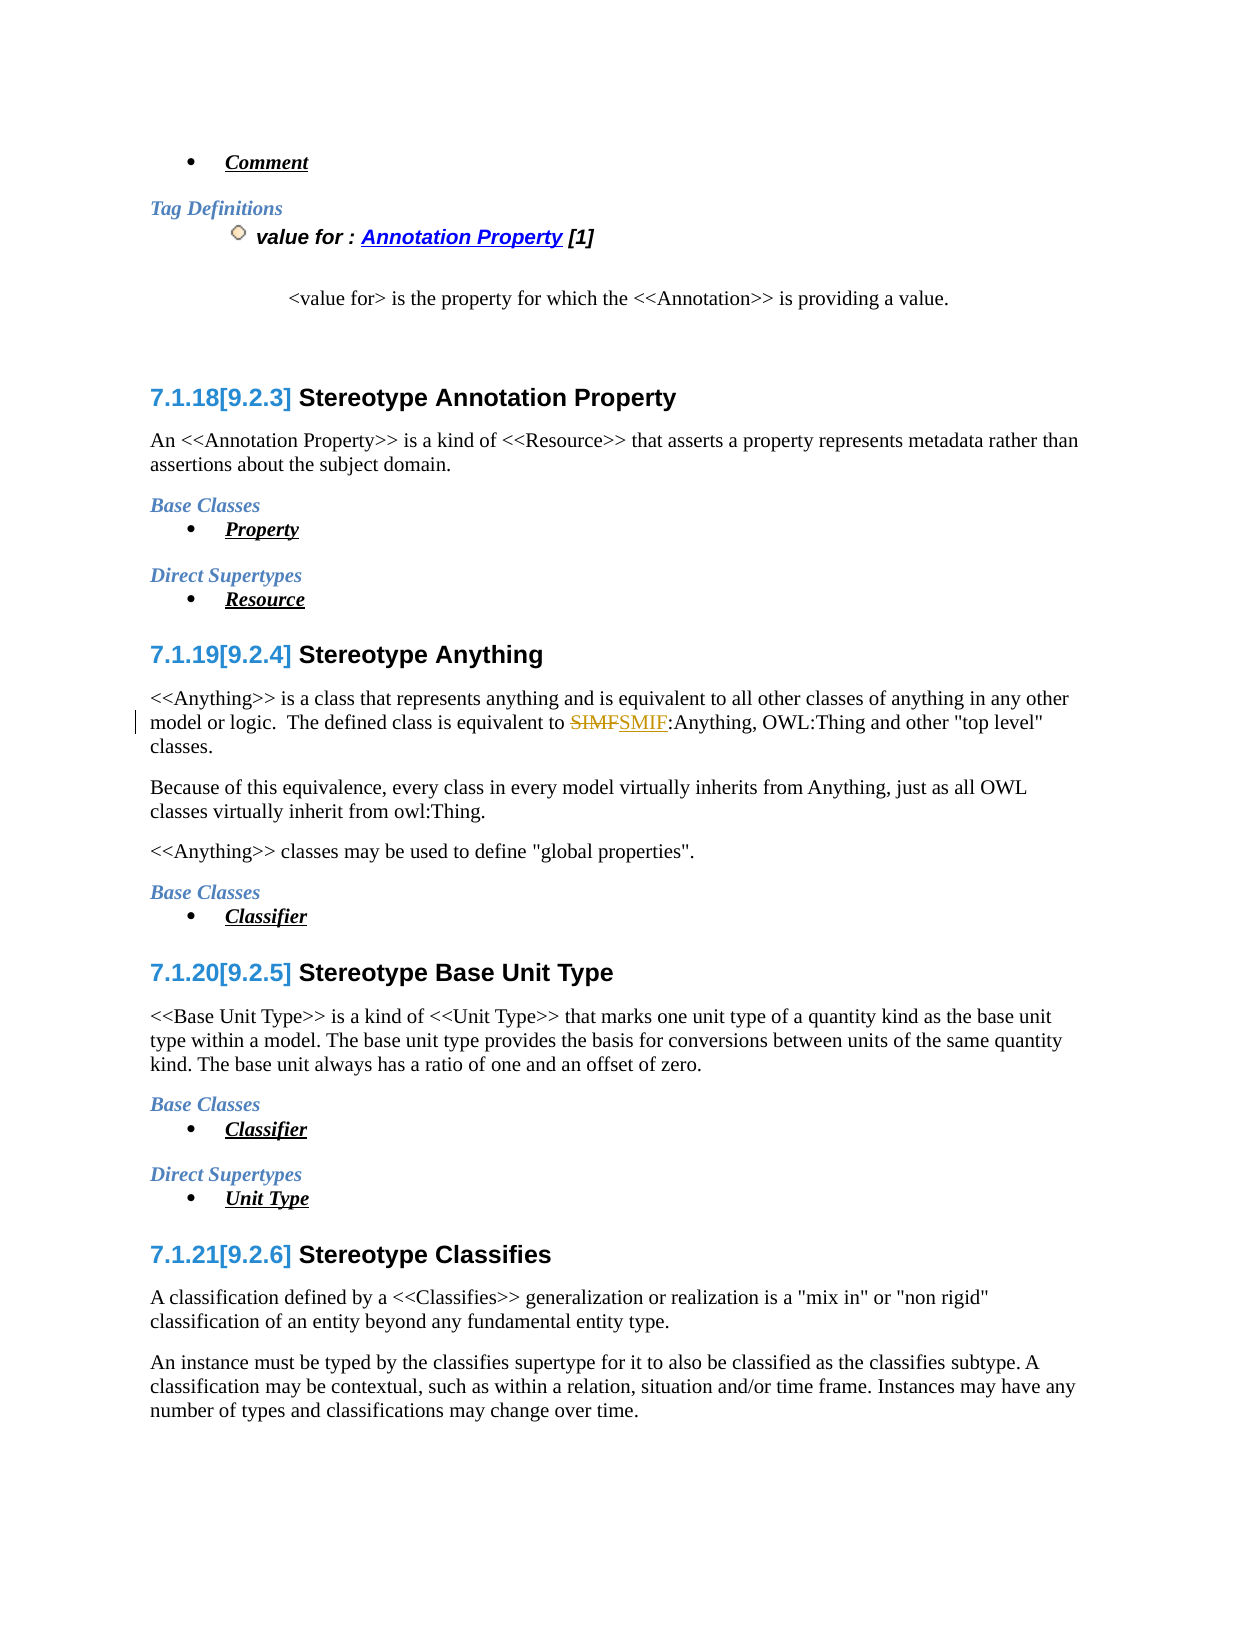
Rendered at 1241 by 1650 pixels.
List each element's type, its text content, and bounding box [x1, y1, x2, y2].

list Classifier [187, 904, 1090, 928]
text A classification defined by a <<Classifies>> generalization or realization is a "mix in" or "non rigid" classification of an entity beyond any fundamental entity type. [150, 1285, 1090, 1333]
text <<Anything>> is a class that represents anything and is equivalent to all other classes of anything in any other model or logic. The defined class is equivalent to SMIF:Anything, OWL:Thing and other "top level" classes. [150, 686, 1090, 758]
text An <<Annotation Property>> is a kind of <<Resource>> that asserts a property represents metadata rather than assertions about the subject domain. [150, 428, 1090, 476]
subtitle Stereotype Anything [150, 640, 1090, 669]
list Property [187, 517, 1090, 541]
text <value for> is the property for which the <<Annotation>> is providing a value. [288, 286, 1090, 309]
list Unit Type [187, 1186, 1090, 1210]
list Classifier [187, 1116, 1090, 1141]
text Direct Supertypes [150, 562, 1090, 587]
text An instance must be typed by the classifies supertype for it to also be classified as the classifies subtype. A classification may be contextual, such as within a relation, situation and/or time frame. Instances may have any number of types and classifications may change over time. [150, 1350, 1090, 1422]
text <<Anything>> classes may be used to define "global properties". [150, 839, 1090, 863]
list Comment [187, 150, 1090, 174]
text value for : Annotation Property [1] [225, 219, 1090, 249]
list Resource [187, 587, 1090, 611]
text Tag Definitions [150, 196, 1090, 219]
subtitle Stereotype Classifies [150, 1240, 1090, 1269]
text Direct Supertypes [150, 1162, 1090, 1186]
subtitle Stereotype Annotation Property [150, 383, 1090, 411]
picture [225, 219, 251, 245]
subtitle Stereotype Base Unit Type [150, 958, 1090, 987]
text <<Base Unit Type>> is a kind of <<Unit Type>> that marks one unit type of a quantity kind as the base unit type within a model. The base unit type provides the basis for conversions between units of the same quantity kind. The base unit always has a ratio of one and an offset of zero. [150, 1003, 1090, 1076]
text Because of this equivalence, every class in every model virtually inherits from Anything, just as all OWL classes virtually inherit from owl:Thing. [150, 775, 1090, 823]
text Base Classes [150, 1092, 1090, 1116]
text Base Classes [150, 880, 1090, 904]
text Base Classes [150, 493, 1090, 517]
